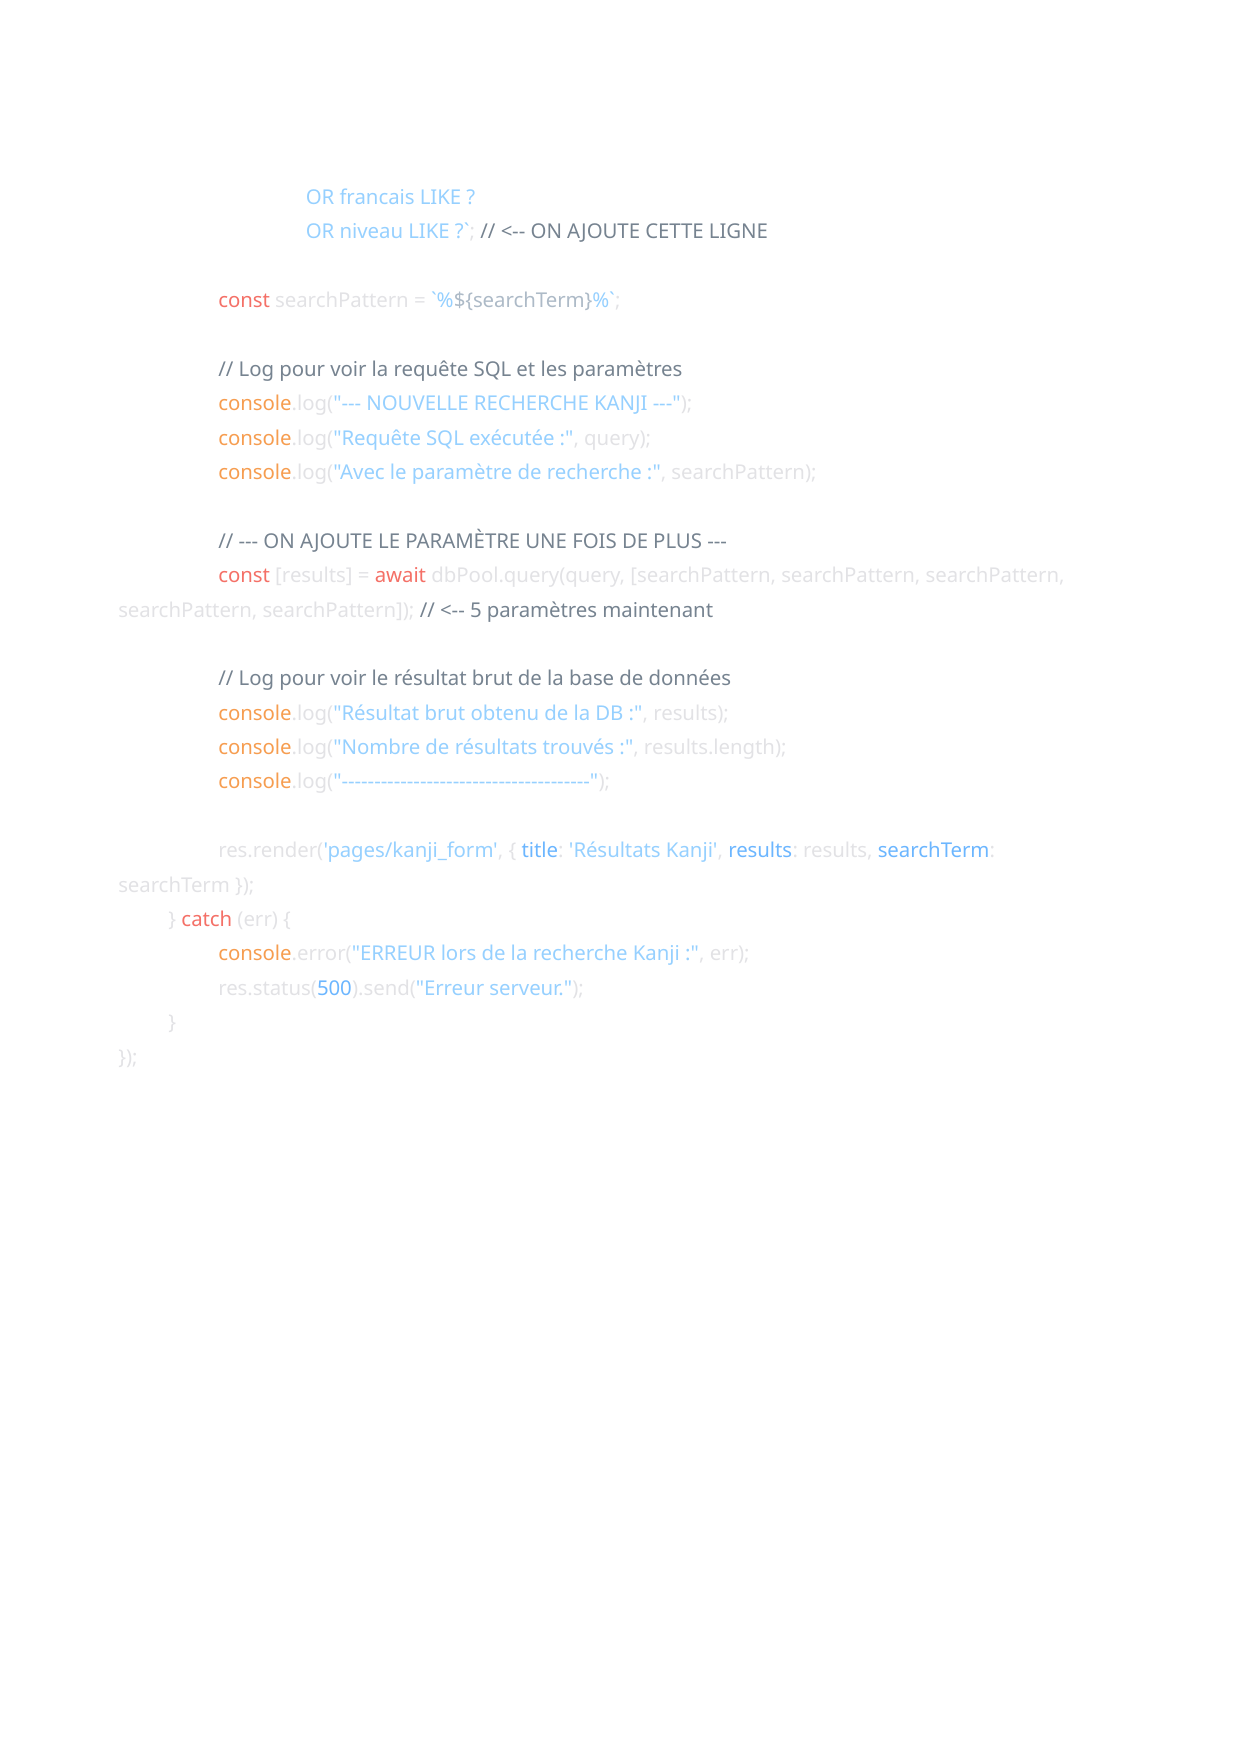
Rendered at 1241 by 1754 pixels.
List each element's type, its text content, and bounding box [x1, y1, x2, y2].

text res.render('pages/kanji_form', { title: 'Résultats Kanji', results: results, searchTerm: searchTerm }); [118, 829, 1122, 898]
text // Log pour voir la requête SQL et les paramètres [118, 348, 1122, 383]
text // --- ON AJOUTE LE PARAMÈTRE UNE FOIS DE PLUS --- [118, 520, 1122, 554]
text console.error("ERREUR lors de la recherche Kanji :", err); [118, 933, 1122, 967]
text } [118, 1001, 1122, 1036]
text }); [118, 1036, 1122, 1070]
text OR francais LIKE ? [118, 176, 1122, 211]
text console.log("Requête SQL exécutée :", query); [118, 417, 1122, 451]
text console.log("--- NOUVELLE RECHERCHE KANJI ---"); [118, 383, 1122, 417]
text const searchPattern = `%${searchTerm}%`; [118, 279, 1122, 314]
text console.log("Résultat brut obtenu de la DB :", results); [118, 692, 1122, 726]
text console.log("Nombre de résultats trouvés :", results.length); [118, 726, 1122, 761]
text } catch (err) { [118, 898, 1122, 933]
text console.log("--------------------------------------"); [118, 761, 1122, 795]
text console.log("Avec le paramètre de recherche :", searchPattern); [118, 451, 1122, 486]
text const [results] = await dbPool.query(query, [searchPattern, searchPattern, searchPattern, searchPattern, searchPattern]); // <-- 5 paramètres maintenant [118, 554, 1122, 623]
text // Log pour voir le résultat brut de la base de données [118, 658, 1122, 692]
text res.status(500).send("Erreur serveur."); [118, 967, 1122, 1001]
text OR niveau LIKE ?`; // <-- ON AJOUTE CETTE LIGNE [118, 211, 1122, 245]
